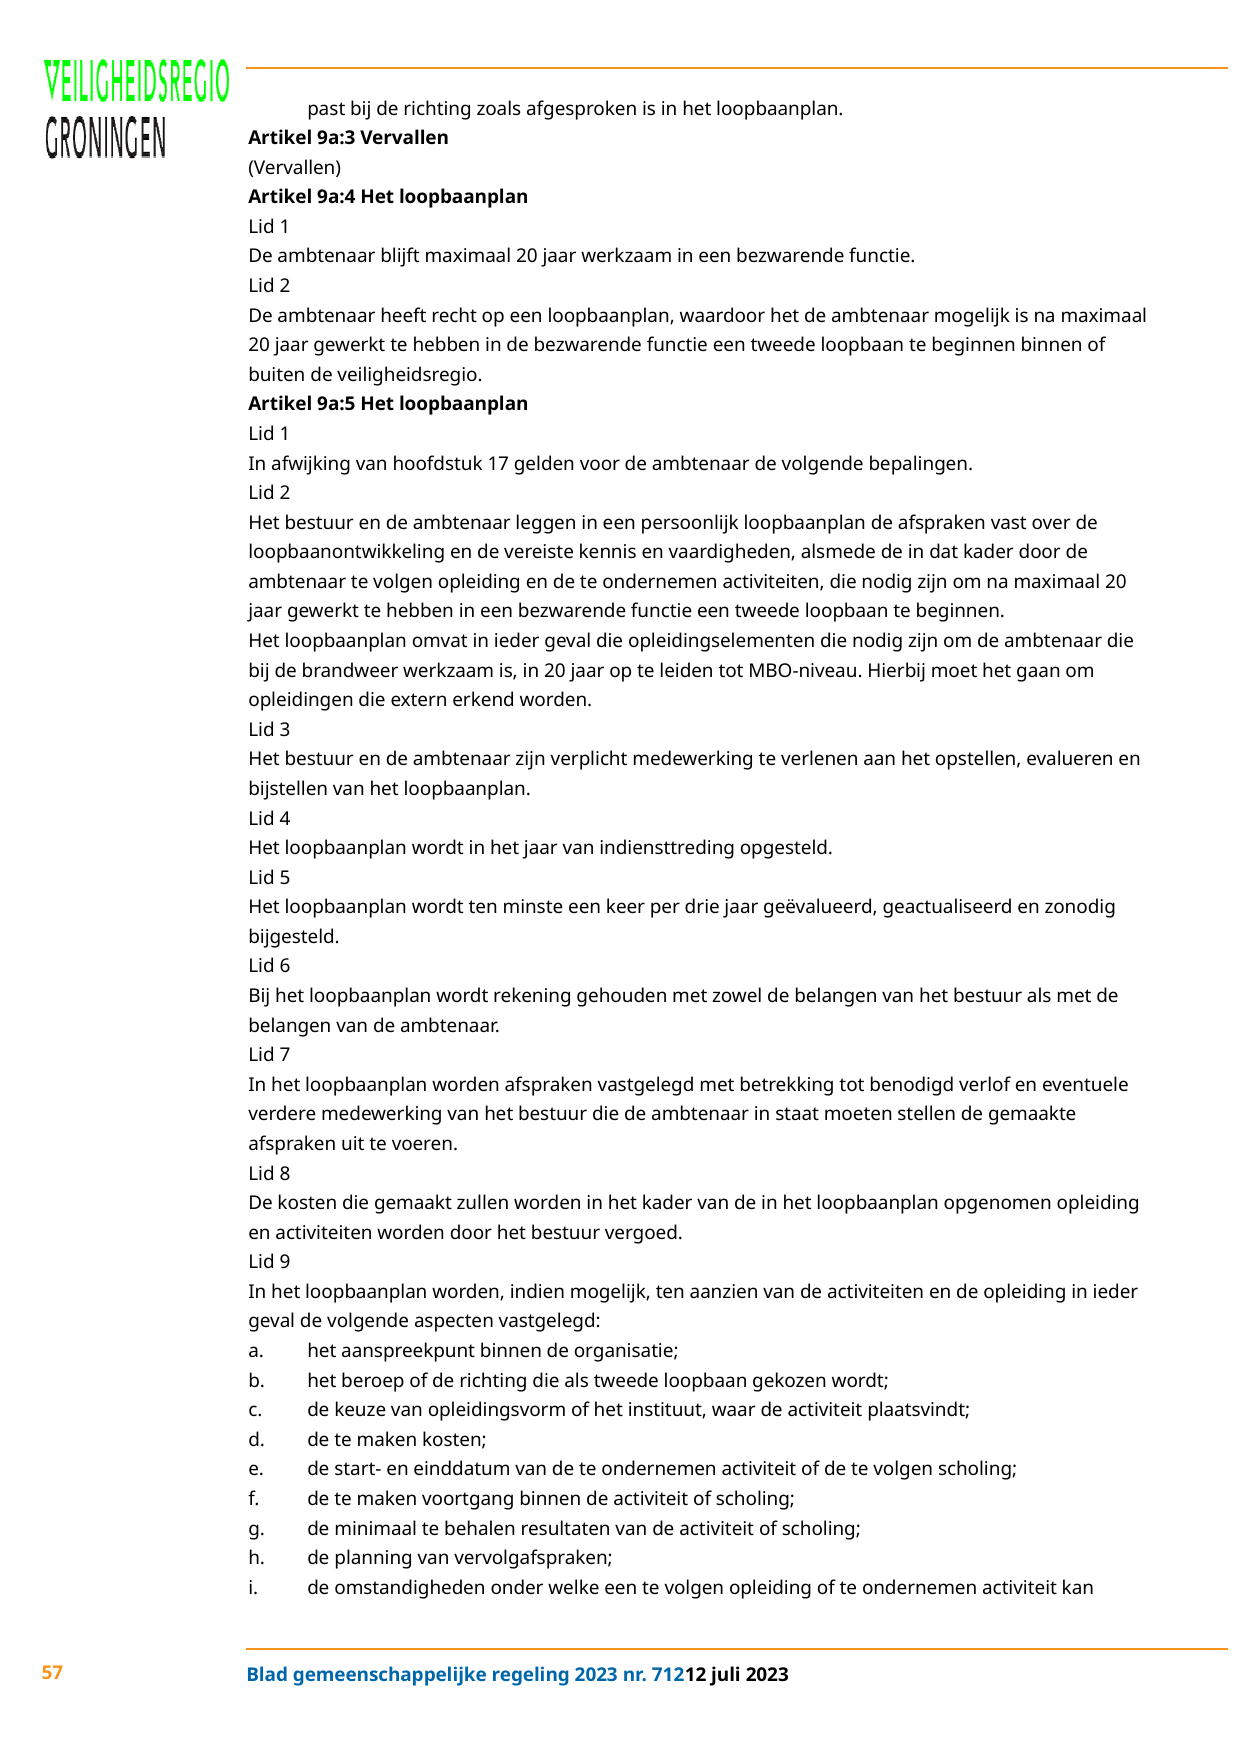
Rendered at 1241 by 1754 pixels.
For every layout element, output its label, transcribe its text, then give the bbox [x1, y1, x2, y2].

text Lid 5 [248, 864, 1152, 890]
text Artikel 9a:4 Het loopbaanplan [248, 183, 1152, 209]
text Lid 2 [248, 272, 1152, 298]
text In het loopbaanplan worden afspraken vastgelegd met betrekking tot benodigd verlof en eventuele verdere medewerking van het bestuur die de ambtenaar in staat moeten stellen de gemaakte afspraken uit te voeren. [248, 1071, 1152, 1156]
list past bij de richting zoals afgesproken is in het loopbaanplan. [248, 95, 1152, 121]
text Lid 9 [248, 1248, 1152, 1274]
text Het loopbaanplan wordt ten minste een keer per drie jaar geëvalueerd, geactualiseerd en zonodig bijgesteld. [248, 893, 1152, 949]
list het beroep of de richting die als tweede loopbaan gekozen wordt; [248, 1367, 1152, 1393]
text Bij het loopbaanplan wordt rekening gehouden met zowel de belangen van het bestuur als met de belangen van de ambtenaar. [248, 982, 1152, 1038]
text (Vervallen) [248, 154, 1152, 180]
text Het bestuur en de ambtenaar zijn verplicht medewerking te verlenen aan het opstellen, evalueren en bijstellen van het loopbaanplan. [248, 746, 1152, 801]
list de te maken kosten; [248, 1426, 1152, 1452]
list de planning van vervolgafspraken; [248, 1544, 1152, 1570]
text Lid 8 [248, 1160, 1152, 1186]
list de keuze van opleidingsvorm of het instituut, waar de activiteit plaatsvindt; [248, 1396, 1152, 1422]
list het aanspreekpunt binnen de organisatie; [248, 1337, 1152, 1363]
text Lid 2 [248, 479, 1152, 505]
text Artikel 9a:3 Vervallen [248, 124, 1152, 150]
text Het loopbaanplan omvat in ieder geval die opleidingselementen die nodig zijn om de ambtenaar die bij de brandweer werkzaam is, in 20 jaar op te leiden tot MBO-niveau. Hierbij moet het gaan om opleidingen die extern erkend worden. [248, 627, 1152, 712]
text Lid 4 [248, 805, 1152, 831]
text De ambtenaar heeft recht op een loopbaanplan, waardoor het de ambtenaar mogelijk is na maximaal 20 jaar gewerkt te hebben in de bezwarende functie een tweede loopbaan te beginnen binnen of buiten de veiligheidsregio. [248, 302, 1152, 387]
text Lid 1 [248, 420, 1152, 446]
list de minimaal te behalen resultaten van de activiteit of scholing; [248, 1515, 1152, 1541]
picture [41, 47, 231, 172]
list de start- en einddatum van de te ondernemen activiteit of de te volgen scholing; [248, 1456, 1152, 1481]
text Het loopbaanplan wordt in het jaar van indiensttreding opgesteld. [248, 834, 1152, 860]
list de omstandigheden onder welke een te volgen opleiding of te ondernemen activiteit kan [248, 1574, 1152, 1600]
text De kosten die gemaakt zullen worden in het kader van de in het loopbaanplan opgenomen opleiding en activiteiten worden door het bestuur vergoed. [248, 1189, 1152, 1245]
list de te maken voortgang binnen de activiteit of scholing; [248, 1485, 1152, 1511]
text Lid 6 [248, 953, 1152, 978]
text Het bestuur en de ambtenaar leggen in een persoonlijk loopbaanplan de afspraken vast over de loopbaanontwikkeling en de vereiste kennis en vaardigheden, alsmede de in dat kader door de ambtenaar te volgen opleiding en de te ondernemen activiteiten, die nodig zijn om na maximaal 20 jaar gewerkt te hebben in een bezwarende functie een tweede loopbaan te beginnen. [248, 509, 1152, 623]
text Lid 3 [248, 716, 1152, 742]
text In afwijking van hoofdstuk 17 gelden voor de ambtenaar de volgende bepalingen. [248, 450, 1152, 476]
text Artikel 9a:5 Het loopbaanplan [248, 391, 1152, 416]
text Lid 7 [248, 1041, 1152, 1067]
text In het loopbaanplan worden, indien mogelijk, ten aanzien van de activiteiten en de opleiding in ieder geval de volgende aspecten vastgelegd: [248, 1278, 1152, 1333]
text Lid 1 [248, 213, 1152, 239]
text De ambtenaar blijft maximaal 20 jaar werkzaam in een bezwarende functie. [248, 243, 1152, 268]
